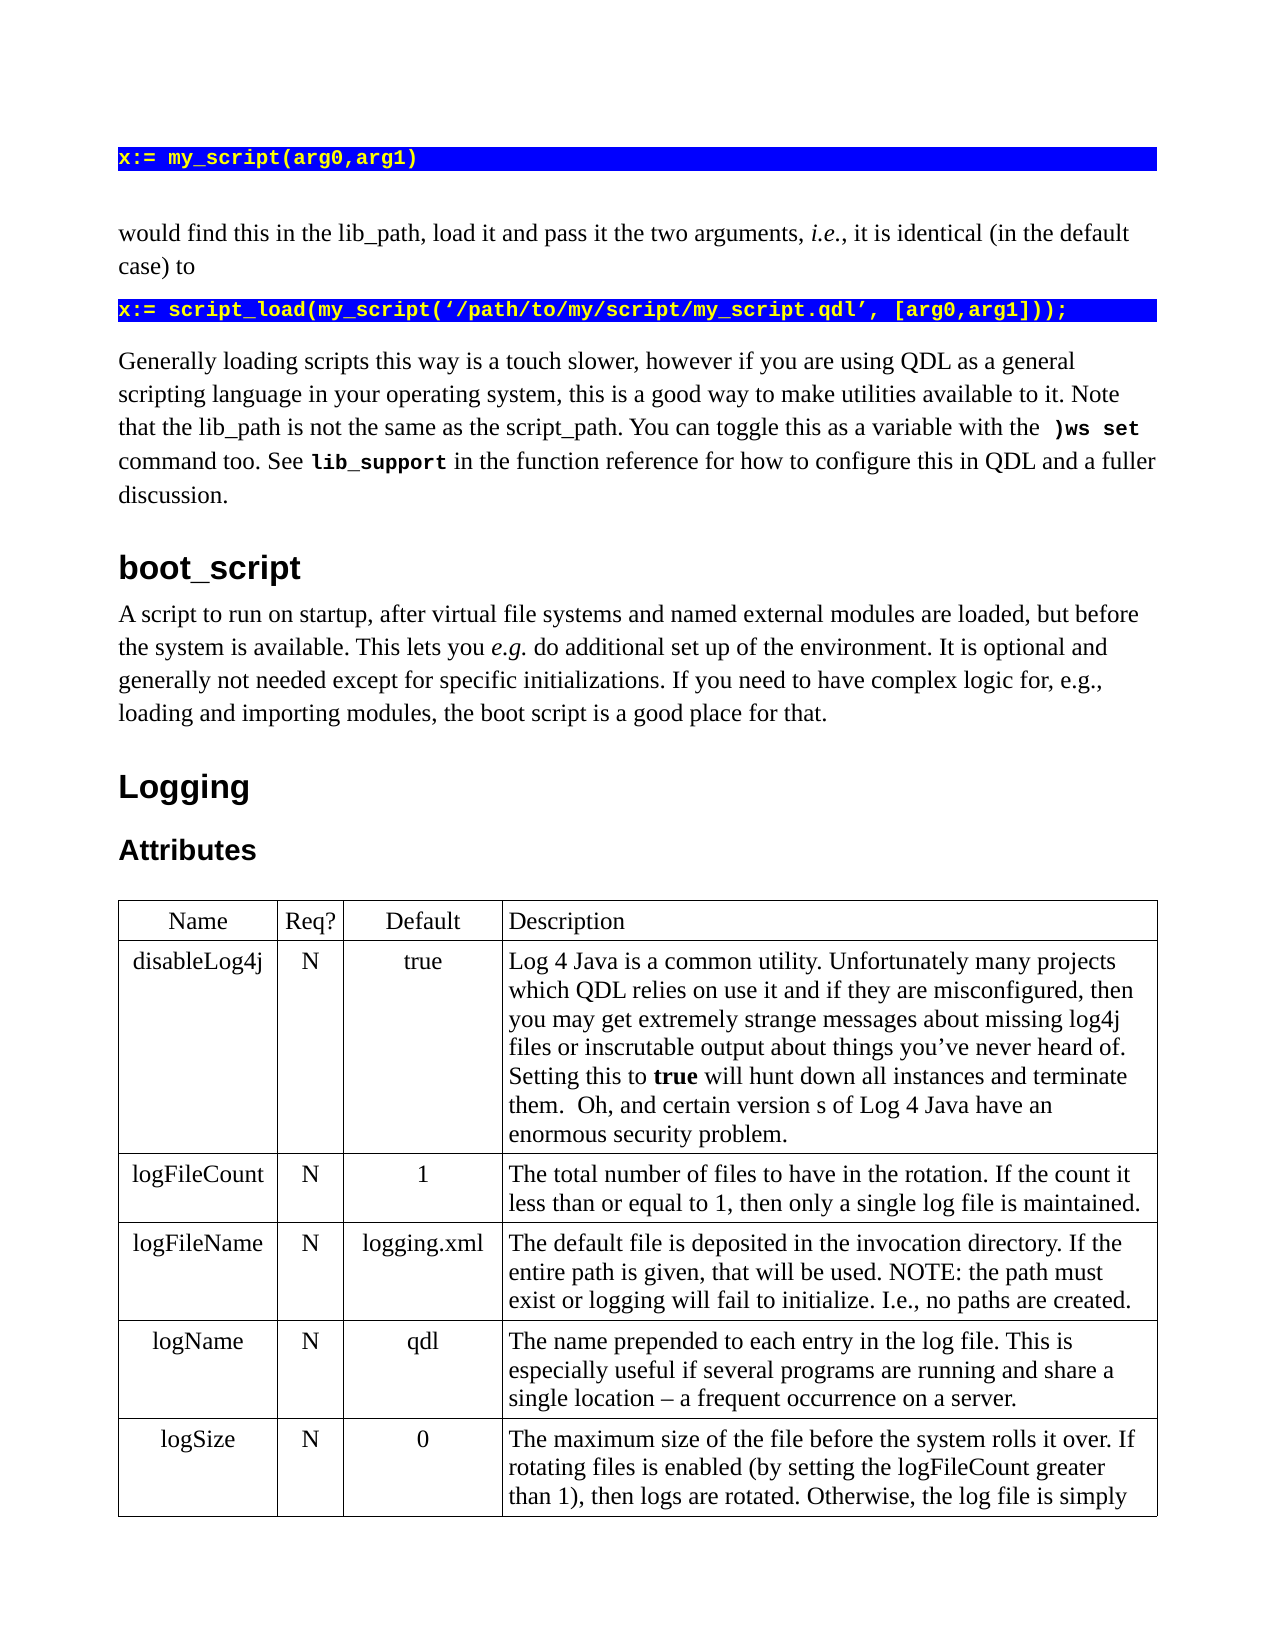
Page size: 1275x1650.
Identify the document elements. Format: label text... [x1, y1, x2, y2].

table_cell qdl [344, 1321, 502, 1418]
table_cell true [344, 941, 502, 1153]
table_cell 0 [344, 1419, 502, 1516]
table_header Name [119, 901, 277, 940]
table_cell logFileCount [119, 1154, 277, 1222]
table_cell The default file is deposited in the invocation directory. If the entire path is given, that will be used. NOTE: the path must exist or logging will fail to initialize. I.e., no paths are created. [503, 1223, 1157, 1320]
table_header Req? [278, 901, 343, 940]
subtitle Attributes [118, 833, 1157, 866]
table_header Default [344, 901, 502, 940]
text x:= my_script(arg0,arg1) [118, 147, 1157, 171]
subtitle Logging [118, 767, 1157, 806]
table_cell N [278, 941, 343, 1153]
table_cell 1 [344, 1154, 502, 1222]
table_cell N [278, 1321, 343, 1418]
table_cell logging.xml [344, 1223, 502, 1320]
table_cell disableLog4j [119, 941, 277, 1153]
table_cell N [278, 1223, 343, 1320]
table_cell Log 4 Java is a common utility. Unfortunately many projects which QDL relies on use it and if they are misconfigured, then you may get extremely strange messages about missing log4j files or inscrutable output about things you’ve never heard of. Setting this to true will hunt down all instances and terminate them. Oh, and certain version s of Log 4 Java have an enormous security problem. [503, 941, 1157, 1153]
text A script to run on startup, after virtual file systems and named external modules are loaded, but before the system is available. This lets you e.g. do additional set up of the environment. It is optional and generally not needed except for specific initializations. If you need to have complex logic for, e.g., loading and importing modules, the boot script is a good place for that. [118, 599, 1157, 727]
table_header Description [503, 901, 1157, 940]
table_cell The total number of files to have in the rotation. If the count it less than or equal to 1, then only a single log file is maintained. [503, 1154, 1157, 1222]
text Generally loading scripts this way is a touch slower, however if you are using QDL as a general scripting language in your operating system, this is a good way to make utilities available to it. Note that the lib_path is not the same as the script_path. You can toggle this as a variable with the )ws set command too. See lib_support in the function reference for how to configure this in QDL and a fuller discussion. [118, 346, 1157, 508]
text x:= script_load(my_script(‘/path/to/my/script/my_script.qdl’, [arg0,arg1])); [118, 299, 1157, 322]
text would find this in the lib_path, load it and pass it the two arguments, i.e., it is identical (in the default case) to [118, 218, 1157, 280]
table_cell The name prepended to each entry in the log file. This is especially useful if several programs are running and share a single location – a frequent occurrence on a server. [503, 1321, 1157, 1418]
table_cell N [278, 1154, 343, 1222]
table_cell logFileName [119, 1223, 277, 1320]
subtitle boot_script [118, 548, 1157, 587]
table_cell N [278, 1419, 343, 1516]
table_cell logName [119, 1321, 277, 1418]
table_cell logSize [119, 1419, 277, 1516]
table_cell The maximum size of the file before the system rolls it over. If rotating files is enabled (by setting the logFileCount greater than 1), then logs are rotated. Otherwise, the log file is simply [503, 1419, 1157, 1516]
